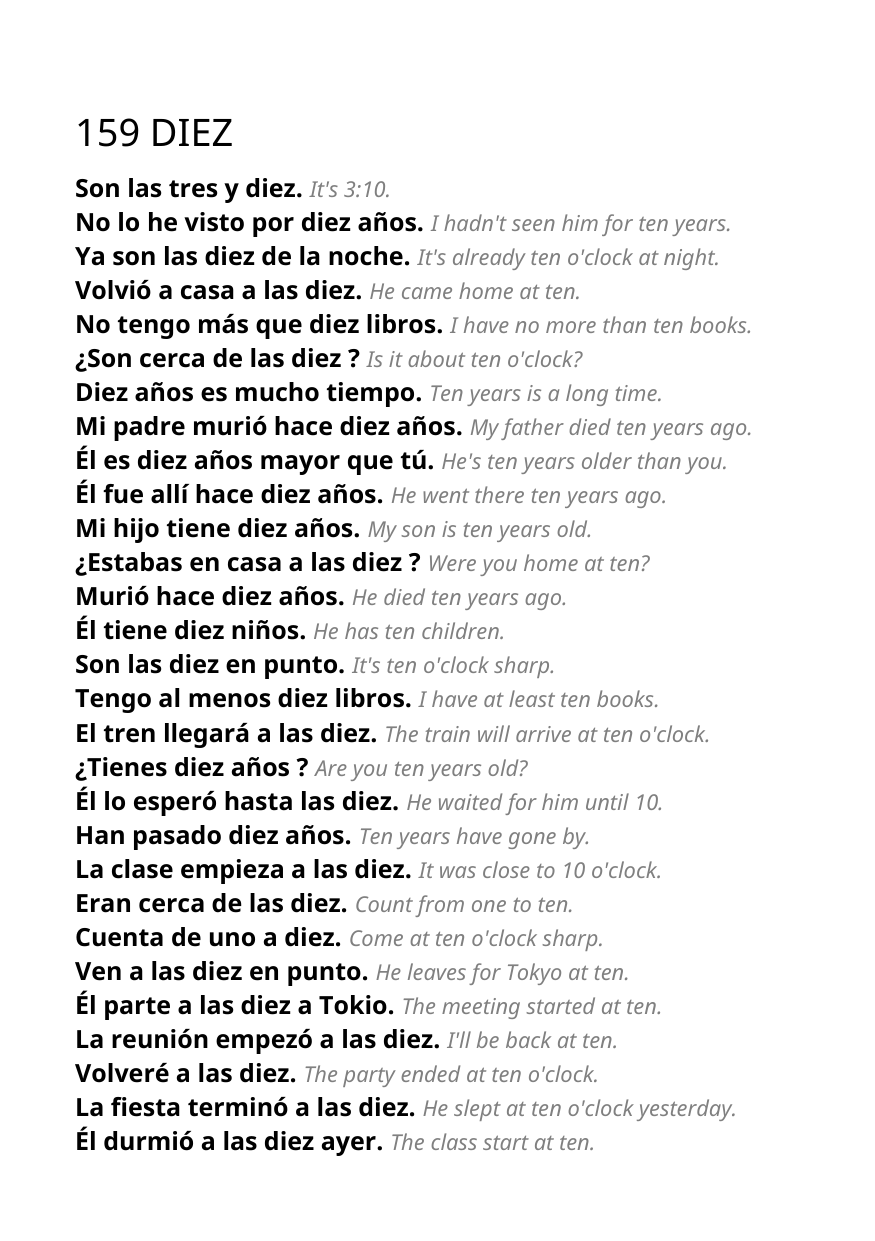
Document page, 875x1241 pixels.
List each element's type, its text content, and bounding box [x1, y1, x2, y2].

text Tengo al menos diez libros. I have at least ten books. [75, 681, 799, 715]
text Mi hijo tiene diez años. My son is ten years old. [75, 511, 799, 545]
text Son las tres y diez. It's 3:10. [75, 170, 799, 204]
text Son las diez en punto. It's ten o'clock sharp. [75, 647, 799, 681]
text No lo he visto por diez años. I hadn't seen him for ten years. [75, 204, 799, 238]
text El tren llegará a las diez. The train will arrive at ten o'clock. [75, 715, 799, 749]
text Han pasado diez años. Ten years have gone by. [75, 817, 799, 851]
text Él parte a las diez a Tokio. The meeting started at ten. [75, 988, 799, 1022]
text Él es diez años mayor que tú. He's ten years older than you. [75, 443, 799, 477]
text ¿Tienes diez años ? Are you ten years old? [75, 749, 799, 783]
text No tengo más que diez libros. I have no more than ten books. [75, 306, 799, 341]
text Diez años es mucho tiempo. Ten years is a long time. [75, 374, 799, 409]
text Ya son las diez de la noche. It's already ten o'clock at night. [75, 238, 799, 272]
text Él fue allí hace diez años. He went there ten years ago. [75, 477, 799, 511]
text Murió hace diez años. He died ten years ago. [75, 579, 799, 613]
text Él tiene diez niños. He has ten children. [75, 613, 799, 647]
text Volveré a las diez. The party ended at ten o'clock. [75, 1056, 799, 1090]
text Él durmió a las diez ayer. The class start at ten. [75, 1124, 799, 1158]
text ¿Estabas en casa a las diez ? Were you home at ten? [75, 545, 799, 579]
text La reunión empezó a las diez. I'll be back at ten. [75, 1022, 799, 1056]
subtitle 159 DIEZ [75, 106, 799, 158]
text Él lo esperó hasta las diez. He waited for him until 10. [75, 783, 799, 817]
text La clase empieza a las diez. It was close to 10 o'clock. [75, 851, 799, 886]
text Eran cerca de las diez. Count from one to ten. [75, 886, 799, 919]
text ¿Son cerca de las diez ? Is it about ten o'clock? [75, 341, 799, 374]
text La fiesta terminó a las diez. He slept at ten o'clock yesterday. [75, 1090, 799, 1124]
text Mi padre murió hace diez años. My father died ten years ago. [75, 409, 799, 443]
text Cuenta de uno a diez. Come at ten o'clock sharp. [75, 919, 799, 954]
text Volvió a casa a las diez. He came home at ten. [75, 272, 799, 306]
text Ven a las diez en punto. He leaves for Tokyo at ten. [75, 954, 799, 988]
